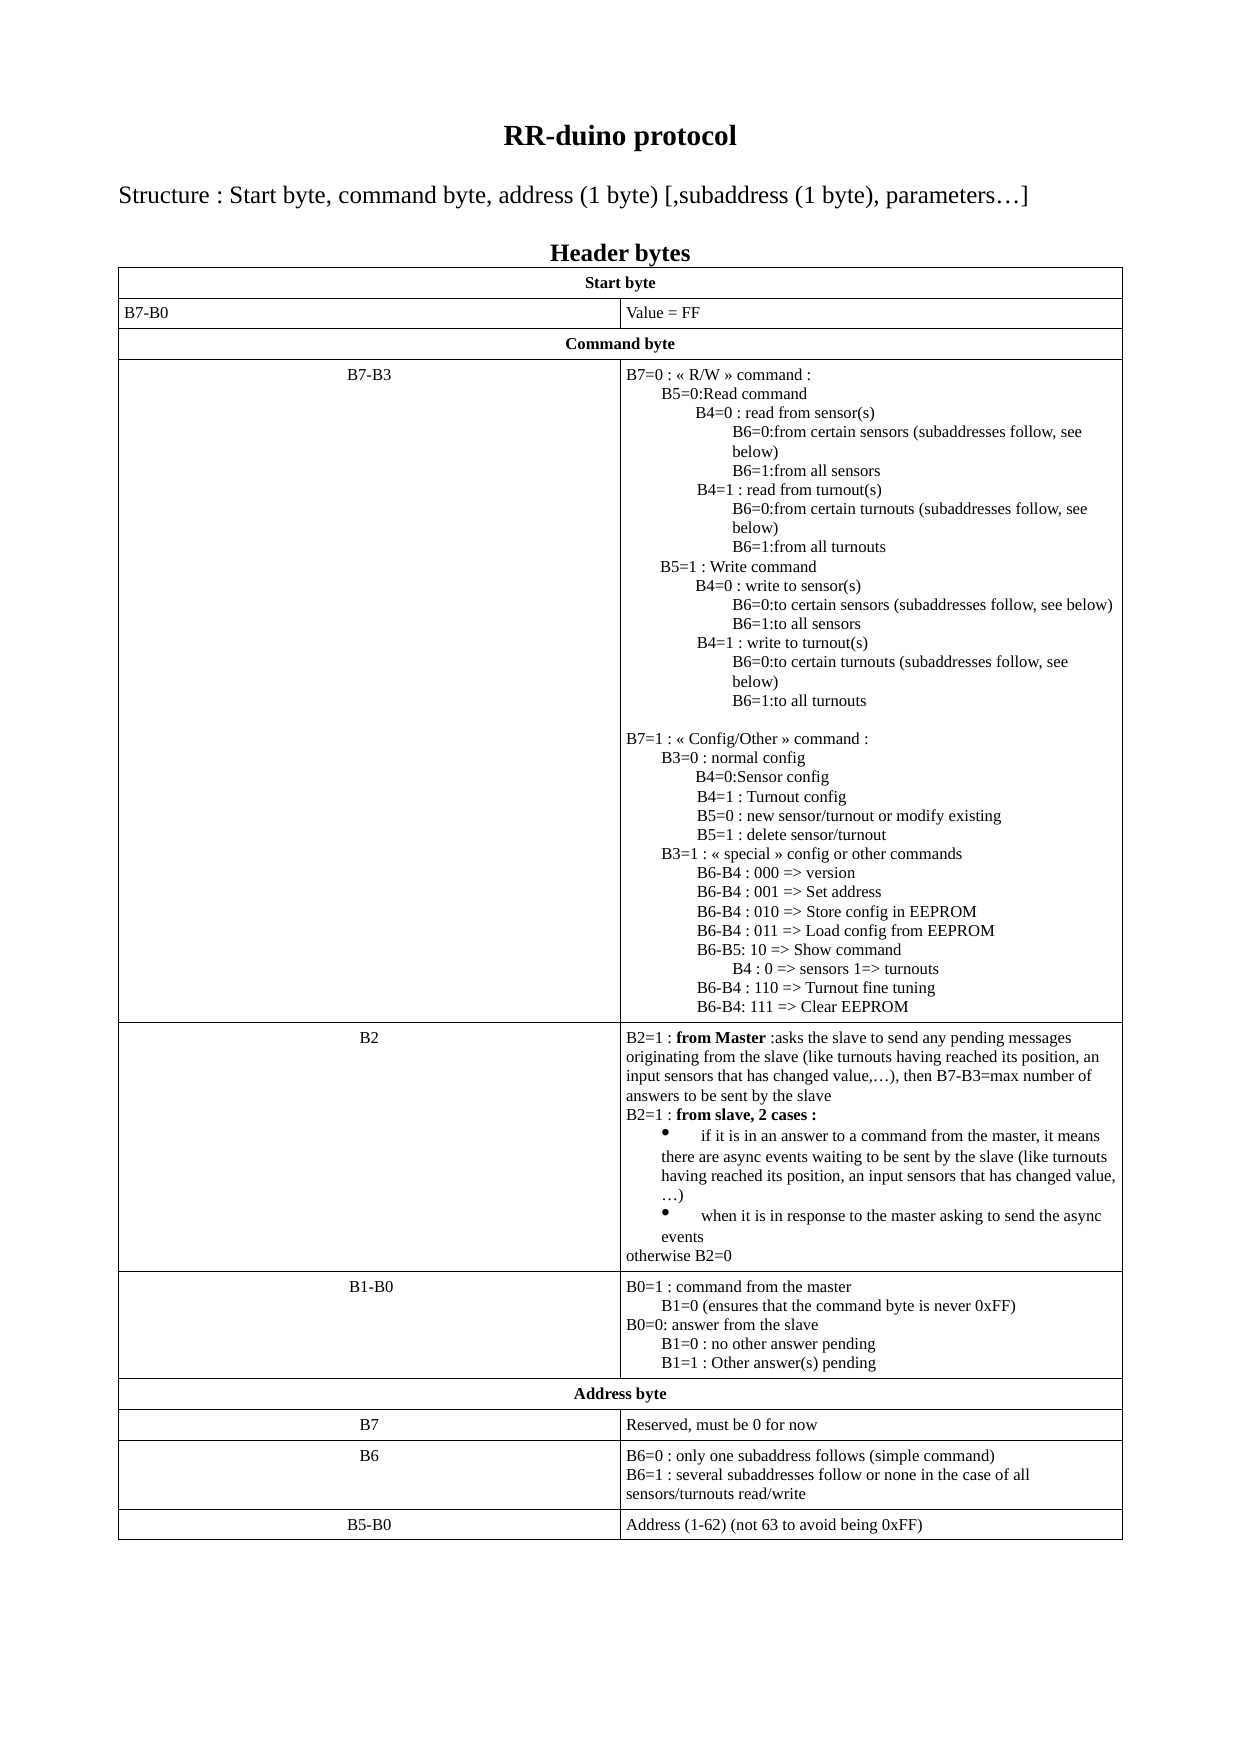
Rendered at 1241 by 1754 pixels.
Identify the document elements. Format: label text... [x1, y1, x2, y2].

table_header Start byte [119, 268, 1122, 297]
table_cell B7-B0 [119, 299, 620, 328]
table_cell Address (1-62) (not 63 to avoid being 0xFF) [621, 1510, 1122, 1539]
table_cell B2=1 : from Master :asks the slave to send any pending messages originating from the slave (like turnouts having reached its position, an input sensors that has changed value,…), then B7-B3=max number of answers to be sent by the slave B2=1 : from slave, 2 cases : if it is in an answer to a command from the master, it means there are async events waiting to be sent by the slave (like turnouts having reached its position, an input sensors that has changed value,…) when it is in response to the master asking to send the async events otherwise B2=0 [621, 1023, 1122, 1271]
table_cell B7 [119, 1410, 620, 1439]
text Header bytes [118, 238, 1122, 267]
text RR-duino protocol [118, 118, 1122, 152]
table_cell B7-B3 [119, 360, 620, 1022]
table_cell Reserved, must be 0 for now [621, 1410, 1122, 1439]
table_cell B5-B0 [119, 1510, 620, 1539]
text Structure : Start byte, command byte, address (1 byte) [,subaddress (1 byte), parameters…] [118, 180, 1122, 209]
table_cell B6 [119, 1441, 620, 1509]
table_cell B2 [119, 1023, 620, 1271]
table_cell B6=0 : only one subaddress follows (simple command) B6=1 : several subaddresses follow or none in the case of all sensors/turnouts read/write [621, 1441, 1122, 1509]
table_cell Address byte [119, 1379, 1122, 1409]
table_cell B0=1 : command from the master B1=0 (ensures that the command byte is never 0xFF) B0=0: answer from the slave B1=0 : no other answer pending B1=1 : Other answer(s) pending [621, 1272, 1122, 1378]
table_cell Value = FF [621, 299, 1122, 328]
table_cell B1-B0 [119, 1272, 620, 1378]
table_cell B7=0 : « R/W » command : B5=0:Read command B4=0 : read from sensor(s) B6=0:from certain sensors (subaddresses follow, see below) B6=1:from all sensors B4=1 : read from turnout(s) B6=0:from certain turnouts (subaddresses follow, see below) B6=1:from all turnouts B5=1 : Write command B4=0 : write to sensor(s) B6=0:to certain sensors (subaddresses follow, see below) B6=1:to all sensors B4=1 : write to turnout(s) B6=0:to certain turnouts (subaddresses follow, see below) B6=1:to all turnouts B7=1 : « Config/Other » command : B3=0 : normal config B4=0:Sensor config B4=1 : Turnout config B5=0 : new sensor/turnout or modify existing B5=1 : delete sensor/turnout B3=1 : « special » config or other commands B6-B4 : 000 => version B6-B4 : 001 => Set address B6-B4 : 010 => Store config in EEPROM B6-B4 : 011 => Load config from EEPROM B6-B5: 10 => Show command B4 : 0 => sensors 1=> turnouts B6-B4 : 110 => Turnout fine tuning B6-B4: 111 => Clear EEPROM [621, 360, 1122, 1022]
table_cell Command byte [119, 329, 1122, 359]
